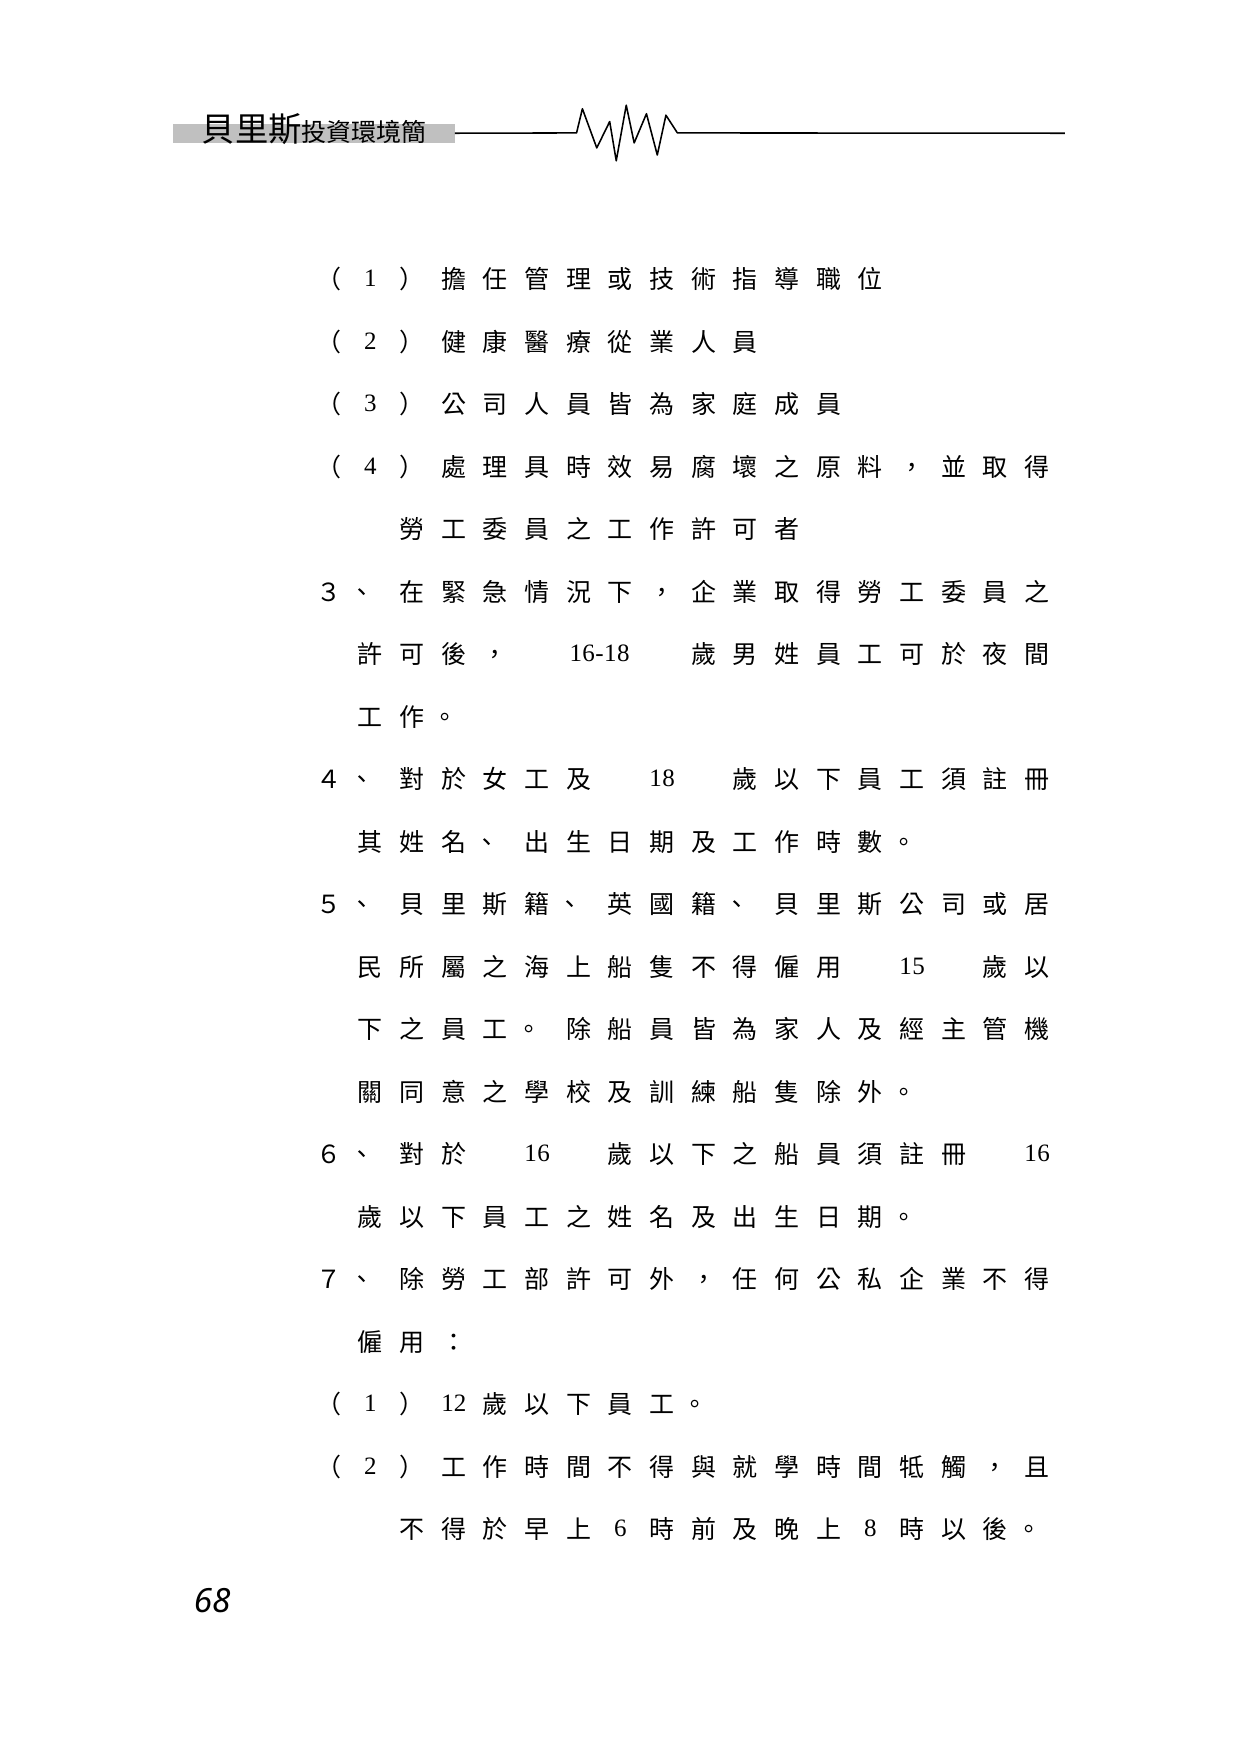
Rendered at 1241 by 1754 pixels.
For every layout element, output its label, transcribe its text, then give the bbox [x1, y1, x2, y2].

text ４、對於女工及18歲以下員工須註冊其姓名、出生日期及工作時數。 [281, 736, 1058, 861]
text （1）擔任管理或技術指導職位 [306, 236, 1058, 299]
text ６、對於16歲以下之船員須註冊16歲以下員工之姓名及出生日期。 [281, 1111, 1058, 1236]
text （3）公司人員皆為家庭成員 [306, 361, 1058, 424]
text ３、在緊急情況下，企業取得勞工委員之許可後，16-18歲男姓員工可於夜間工作。 [281, 549, 1058, 736]
text （1）12歲以下員工。 [306, 1361, 1058, 1424]
text （4）處理具時效易腐壞之原料，並取得勞工委員之工作許可者 [306, 424, 1058, 549]
text ５、貝里斯籍、英國籍、貝里斯公司或居民所屬之海上船隻不得僱用15歲以下之員工。除船員皆為家人及經主管機關同意之學校及訓練船隻除外。 [281, 861, 1058, 1111]
text （2）健康醫療從業人員 [306, 299, 1058, 361]
text （2）工作時間不得與就學時間牴觸，且不得於早上6時前及晚上8時以後。 [306, 1424, 1058, 1549]
text ７、除勞工部許可外，任何公私企業不得僱用： [281, 1236, 1058, 1361]
